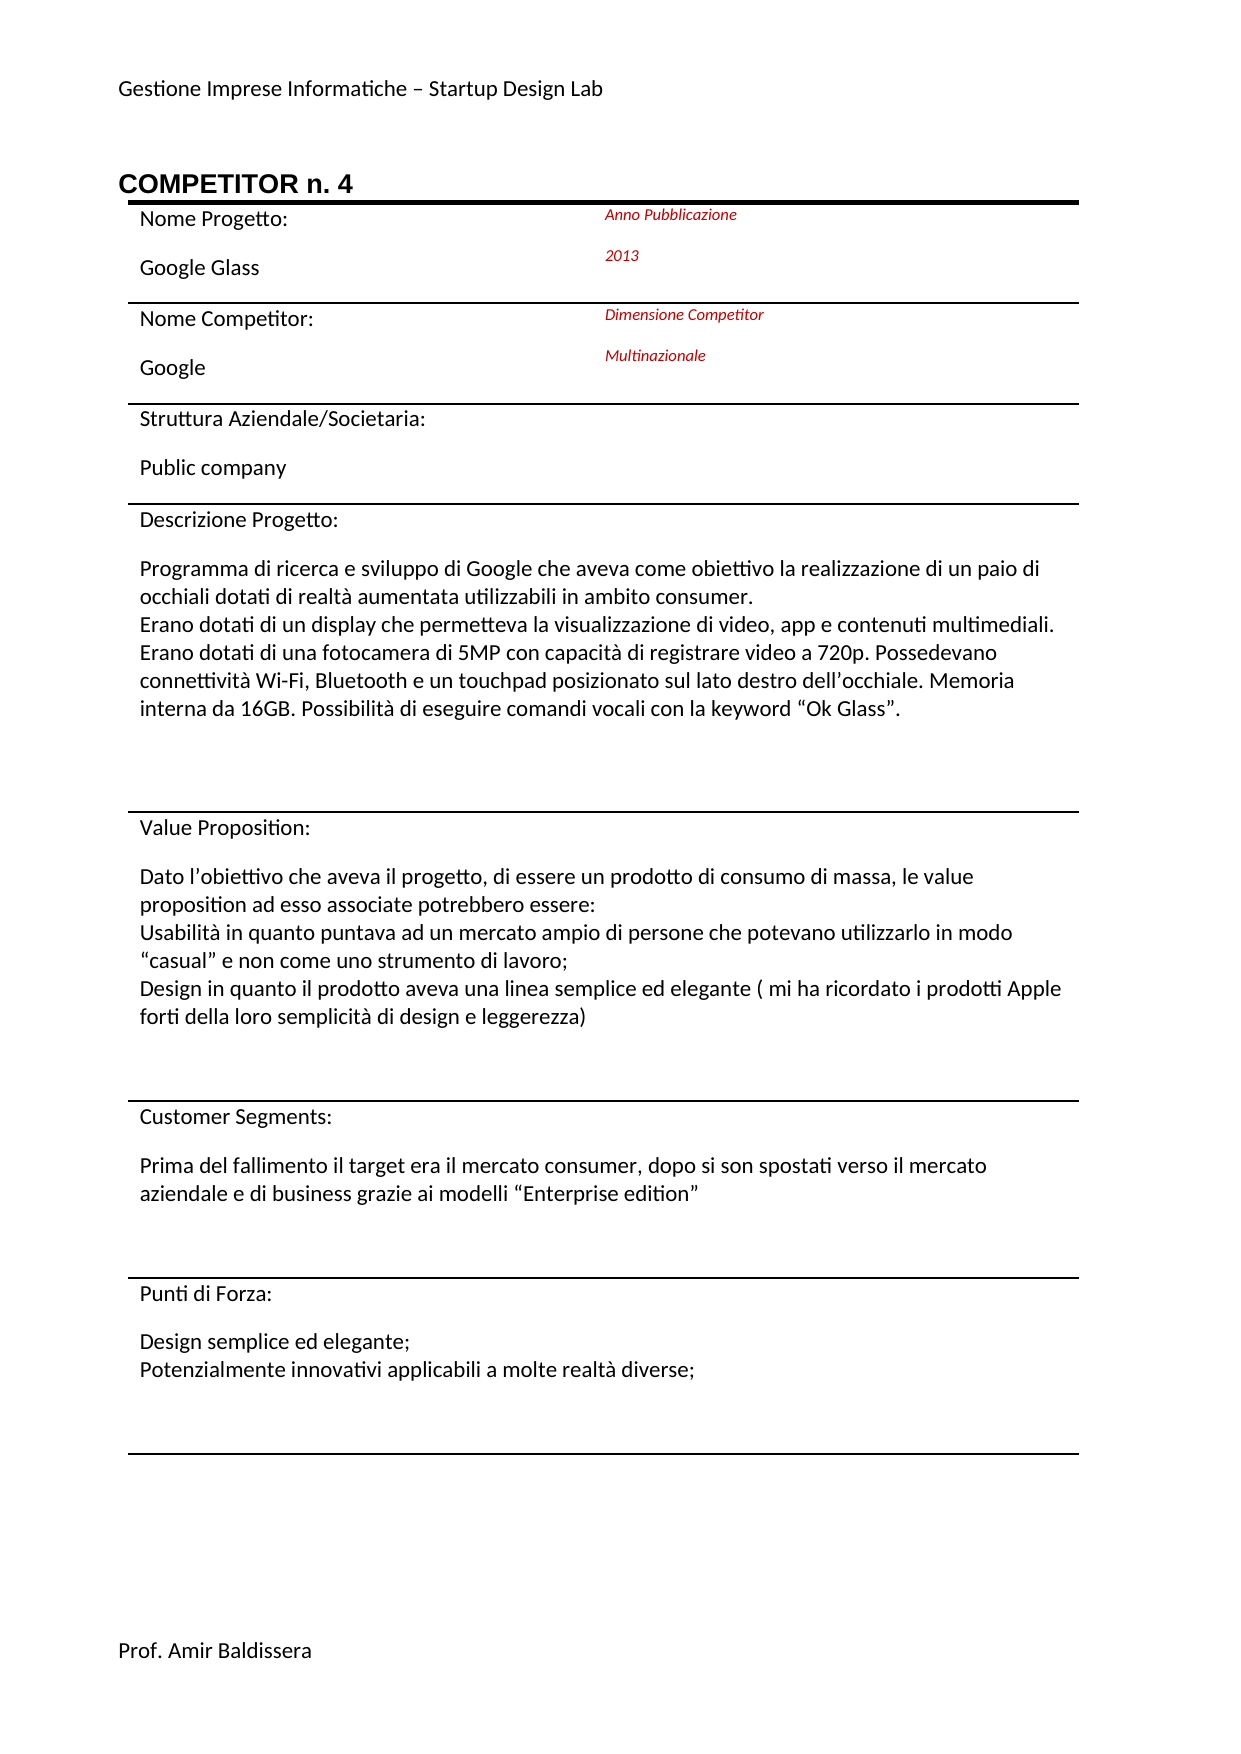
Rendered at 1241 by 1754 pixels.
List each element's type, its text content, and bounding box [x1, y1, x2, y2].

table_cell Dimensione Competitor Multinazionale [594, 304, 1078, 402]
table_cell Punti di Forza: Design semplice ed elegante; Potenzialmente innovativi applicabili a molte realtà diverse; [128, 1279, 1078, 1453]
table_cell Struttura Aziendale/Societaria: Public company [128, 405, 1078, 503]
table_cell Value Proposition: Dato l’obiettivo che aveva il progetto, di essere un prodotto di consumo di massa, le value proposition ad esso associate potrebbero essere: Usabilità in quanto puntava ad un mercato ampio di persone che potevano utilizzarlo in modo “casual” e non come uno strumento di lavoro; Design in quanto il prodotto aveva una linea semplice ed elegante ( mi ha ricordato i prodotti Apple forti della loro semplicità di design e leggerezza) [128, 813, 1078, 1100]
table_header Nome Progetto: Google Glass [128, 205, 593, 302]
table_cell Customer Segments: Prima del fallimento il target era il mercato consumer, dopo si son spostati verso il mercato aziendale e di business grazie ai modelli “Enterprise edition” [128, 1102, 1078, 1277]
subtitle COMPETITOR n. 4 [118, 168, 1122, 200]
table_cell Nome Competitor: Google [128, 304, 593, 402]
table_header Anno Pubblicazione 2013 [594, 205, 1078, 302]
table_cell Descrizione Progetto: Programma di ricerca e sviluppo di Google che aveva come obiettivo la realizzazione di un paio di occhiali dotati di realtà aumentata utilizzabili in ambito consumer. Erano dotati di un display che permetteva la visualizzazione di video, app e contenuti multimediali. Erano dotati di una fotocamera di 5MP con capacità di registrare video a 720p. Possedevano connettività Wi-Fi, Bluetooth e un touchpad posizionato sul lato destro dell’occhiale. Memoria interna da 16GB. Possibilità di eseguire comandi vocali con la keyword “Ok Glass”. [128, 505, 1078, 811]
